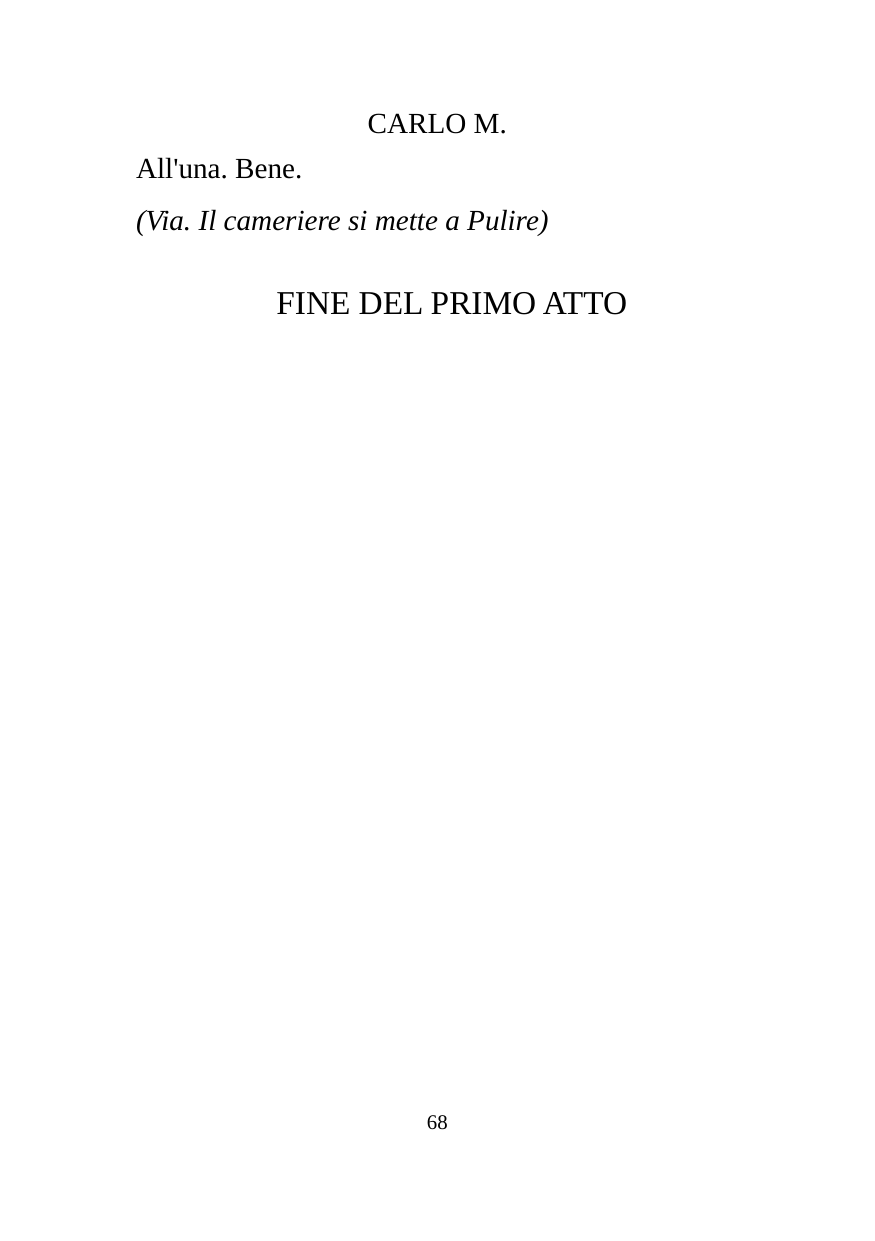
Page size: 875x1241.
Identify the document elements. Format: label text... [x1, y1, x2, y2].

text CARLO M. [106, 106, 768, 140]
text FINE DEL PRIMO ATTO [106, 283, 768, 322]
text All'una. Bene. [106, 152, 768, 185]
text (Via. Il cameriere si mette a Pulire) [106, 203, 768, 236]
